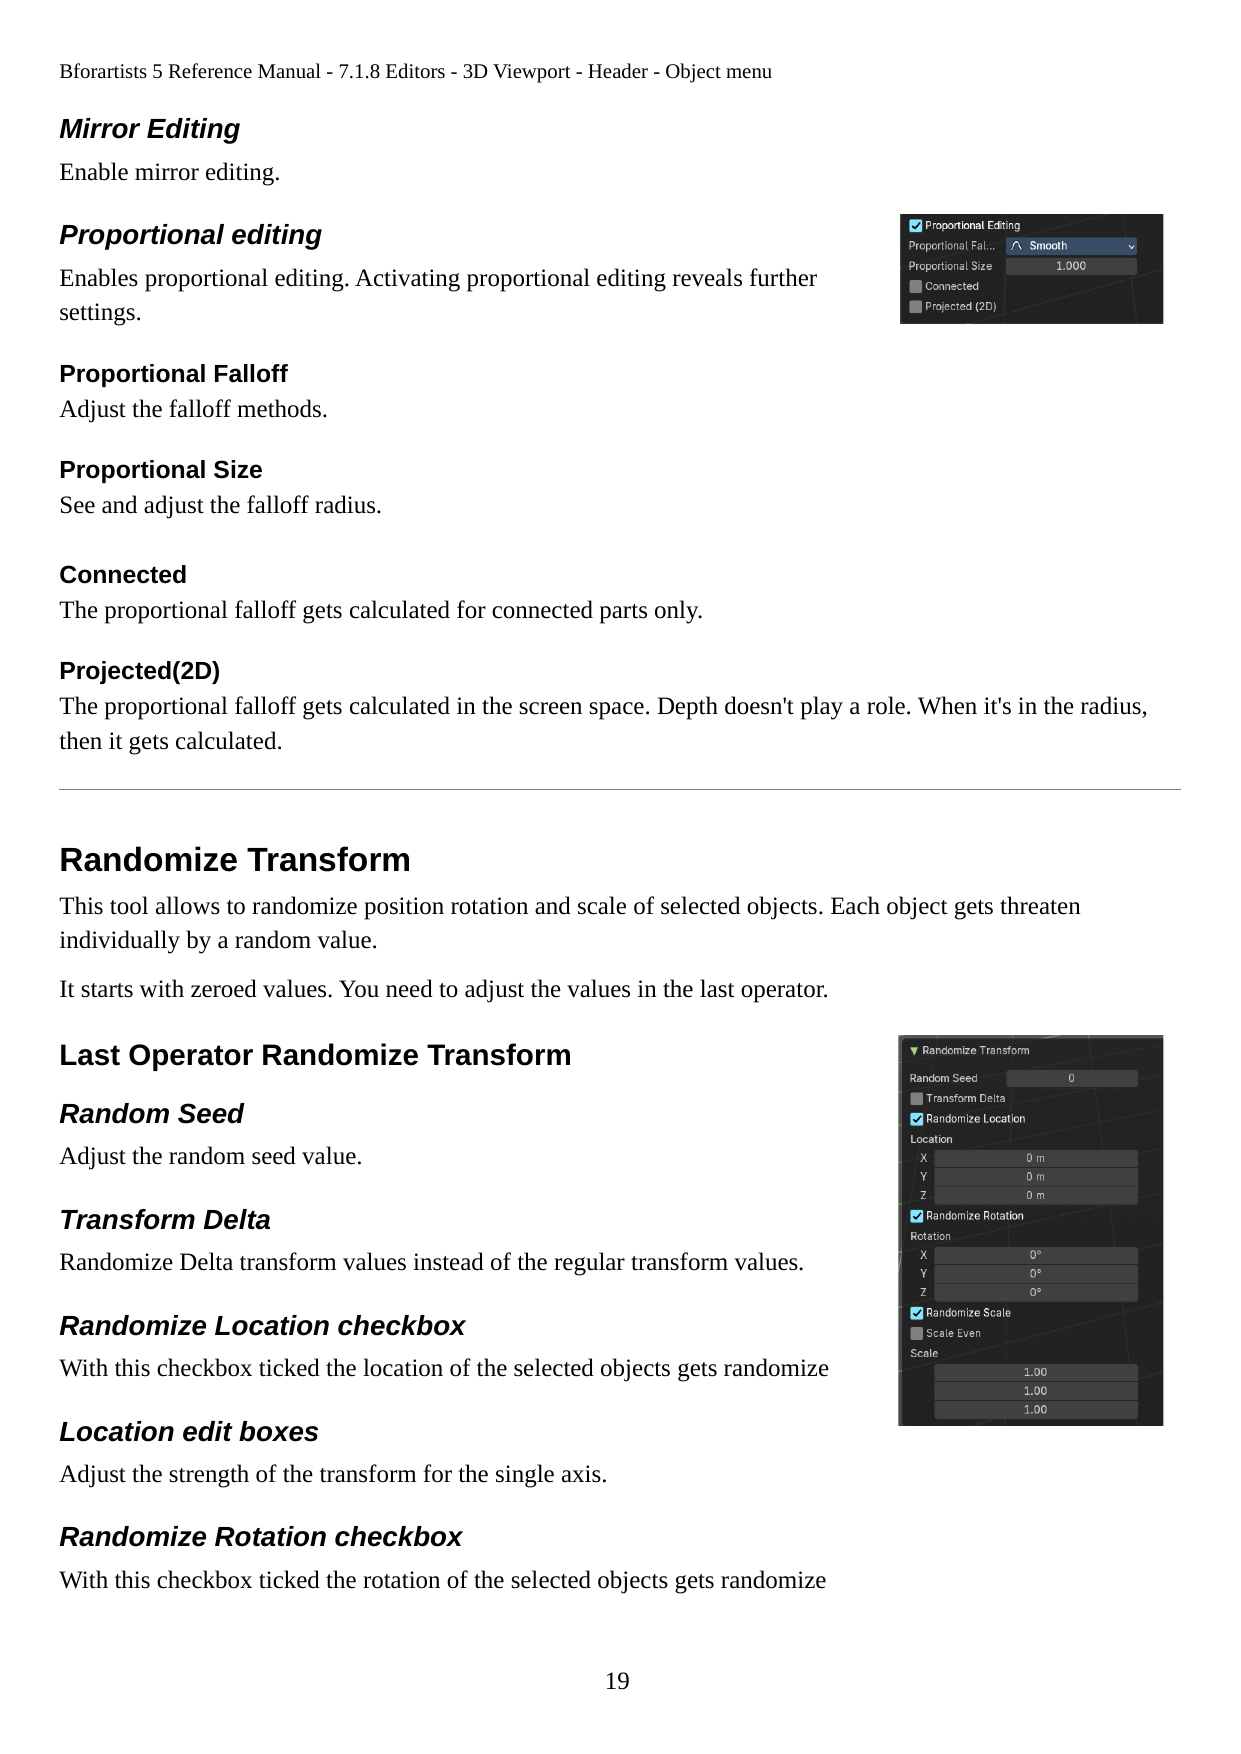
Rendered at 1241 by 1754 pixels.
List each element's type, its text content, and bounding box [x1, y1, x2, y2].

subtitle Transform Delta [59, 1203, 898, 1235]
text With this checkbox ticked the rotation of the selected objects gets randomize [59, 1565, 1181, 1594]
subtitle Proportional Falloff [59, 359, 1181, 387]
subtitle Projected(2D) [59, 656, 1181, 685]
subtitle Randomize Transform [59, 840, 1181, 878]
subtitle [1164, 1309, 1181, 1341]
text Enables proportional editing. Activating proportional editing reveals further settings. [59, 263, 1181, 326]
text Adjust the falloff methods. [59, 394, 1181, 422]
text The proportional falloff gets calculated in the screen space. Depth doesn't play a role. When it's in the radius, then it gets calculated. [59, 691, 1181, 754]
subtitle [1164, 218, 1181, 250]
subtitle Randomize Rotation checkbox [59, 1521, 1181, 1553]
subtitle Connected [59, 560, 1181, 589]
text The proportional falloff gets calculated for connected parts only. [59, 595, 1181, 624]
picture [900, 214, 1164, 324]
text See and adjust the falloff radius. [59, 490, 1181, 519]
text Adjust the random seed value. [59, 1141, 898, 1170]
text This tool allows to randomize position rotation and scale of selected objects. Each object gets threaten individually by a random value. [59, 891, 1181, 954]
subtitle Location edit boxes [59, 1415, 1181, 1447]
text It starts with zeroed values. You need to adjust the values in the last operator. [59, 974, 1181, 1003]
text Enable mirror editing. [59, 157, 1181, 186]
subtitle [1164, 1203, 1181, 1235]
text Randomize Delta transform values instead of the regular transform values. [59, 1247, 898, 1276]
picture [898, 1035, 1164, 1426]
subtitle [1164, 1097, 1181, 1129]
subtitle Proportional editing [59, 218, 900, 250]
text With this checkbox ticked the location of the selected objects gets randomize [59, 1353, 898, 1382]
subtitle Randomize Location checkbox [59, 1309, 898, 1341]
text Adjust the strength of the transform for the single axis. [59, 1459, 1181, 1488]
subtitle Random Seed [59, 1097, 898, 1129]
subtitle Last Operator Randomize Transform [59, 1038, 898, 1072]
subtitle Mirror Editing [59, 113, 1181, 144]
subtitle Proportional Size [59, 455, 1181, 484]
